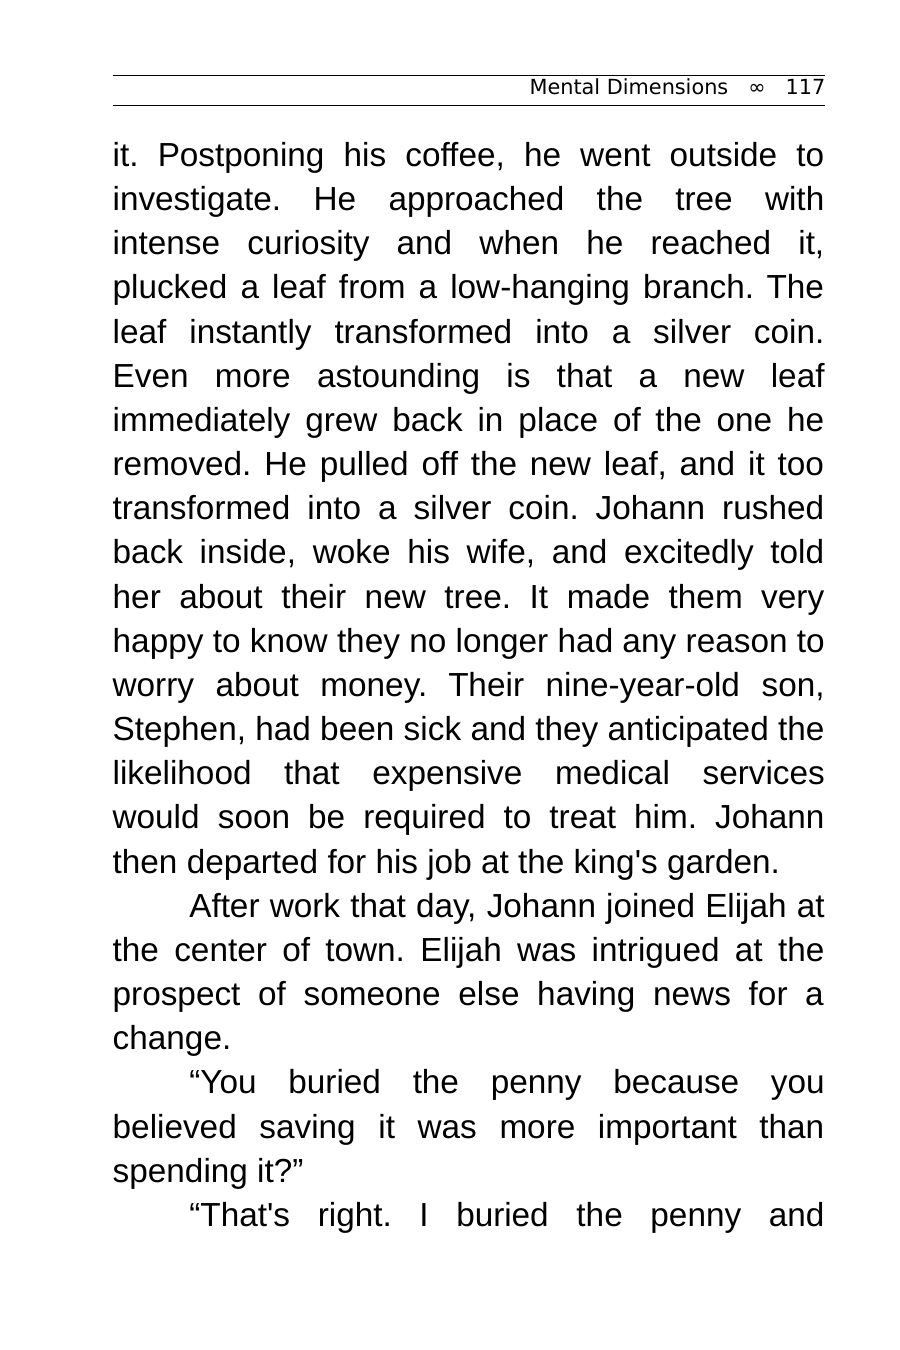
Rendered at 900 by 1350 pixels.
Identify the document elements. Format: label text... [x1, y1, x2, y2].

text “You buried the penny because you believed saving it was more important than spending it?” [112, 1062, 825, 1189]
text “That's right. I buried the penny and [112, 1195, 825, 1233]
text After work that day, Johann joined Elijah at the center of town. Elijah was intrigued at the prospect of someone else having news for a change. [112, 886, 825, 1057]
text it. Postponing his coffee, he went outside to investigate. He approached the tree with intense curiosity and when he reached it, plucked a leaf from a low-hanging branch. The leaf instantly transformed into a silver coin. Even more astounding is that a new leaf immediately grew back in place of the one he removed. He pulled off the new leaf, and it too transformed into a silver coin. Johann rushed back inside, woke his wife, and excitedly told her about their new tree. It made them very happy to know they no longer had any reason to worry about money. Their nine-year-old son, Stephen, had been sick and they anticipated the likelihood that expensive medical services would soon be required to treat him. Johann then departed for his job at the king's garden. [112, 135, 825, 880]
